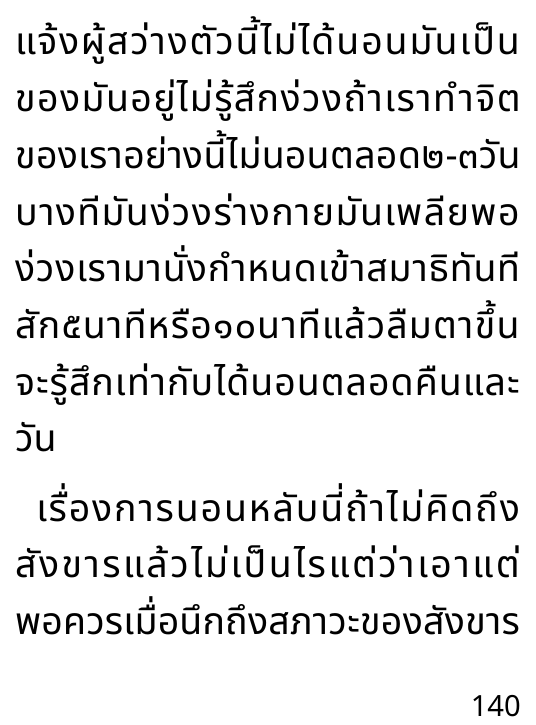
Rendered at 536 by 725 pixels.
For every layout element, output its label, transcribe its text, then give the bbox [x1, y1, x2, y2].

text แจ้งผู้สว่างตัวนี้ไม่ได้นอนมันเป็นของมันอยู่ไม่รู้สึกง่วงถ้าเราทำจิตของเราอย่างนี้ไม่นอนตลอด๒-๓วันบางทีมันง่วงร่างกายมันเพลียพอง่วงเรามานั่งกำหนดเข้าสมาธิทันทีสัก๕นาทีหรือ๑๐นาทีแล้วลืมตาขึ้นจะรู้สึกเท่ากับได้นอนตลอดคืนและวัน [15, 15, 521, 469]
text เรื่องการนอนหลับนี่ถ้าไม่คิดถึงสังขารแล้วไม่เป็นไรแต่ว่าเอาแต่พอควรเมื่อนึกถึงสภาวะของสังขาร [15, 481, 521, 651]
